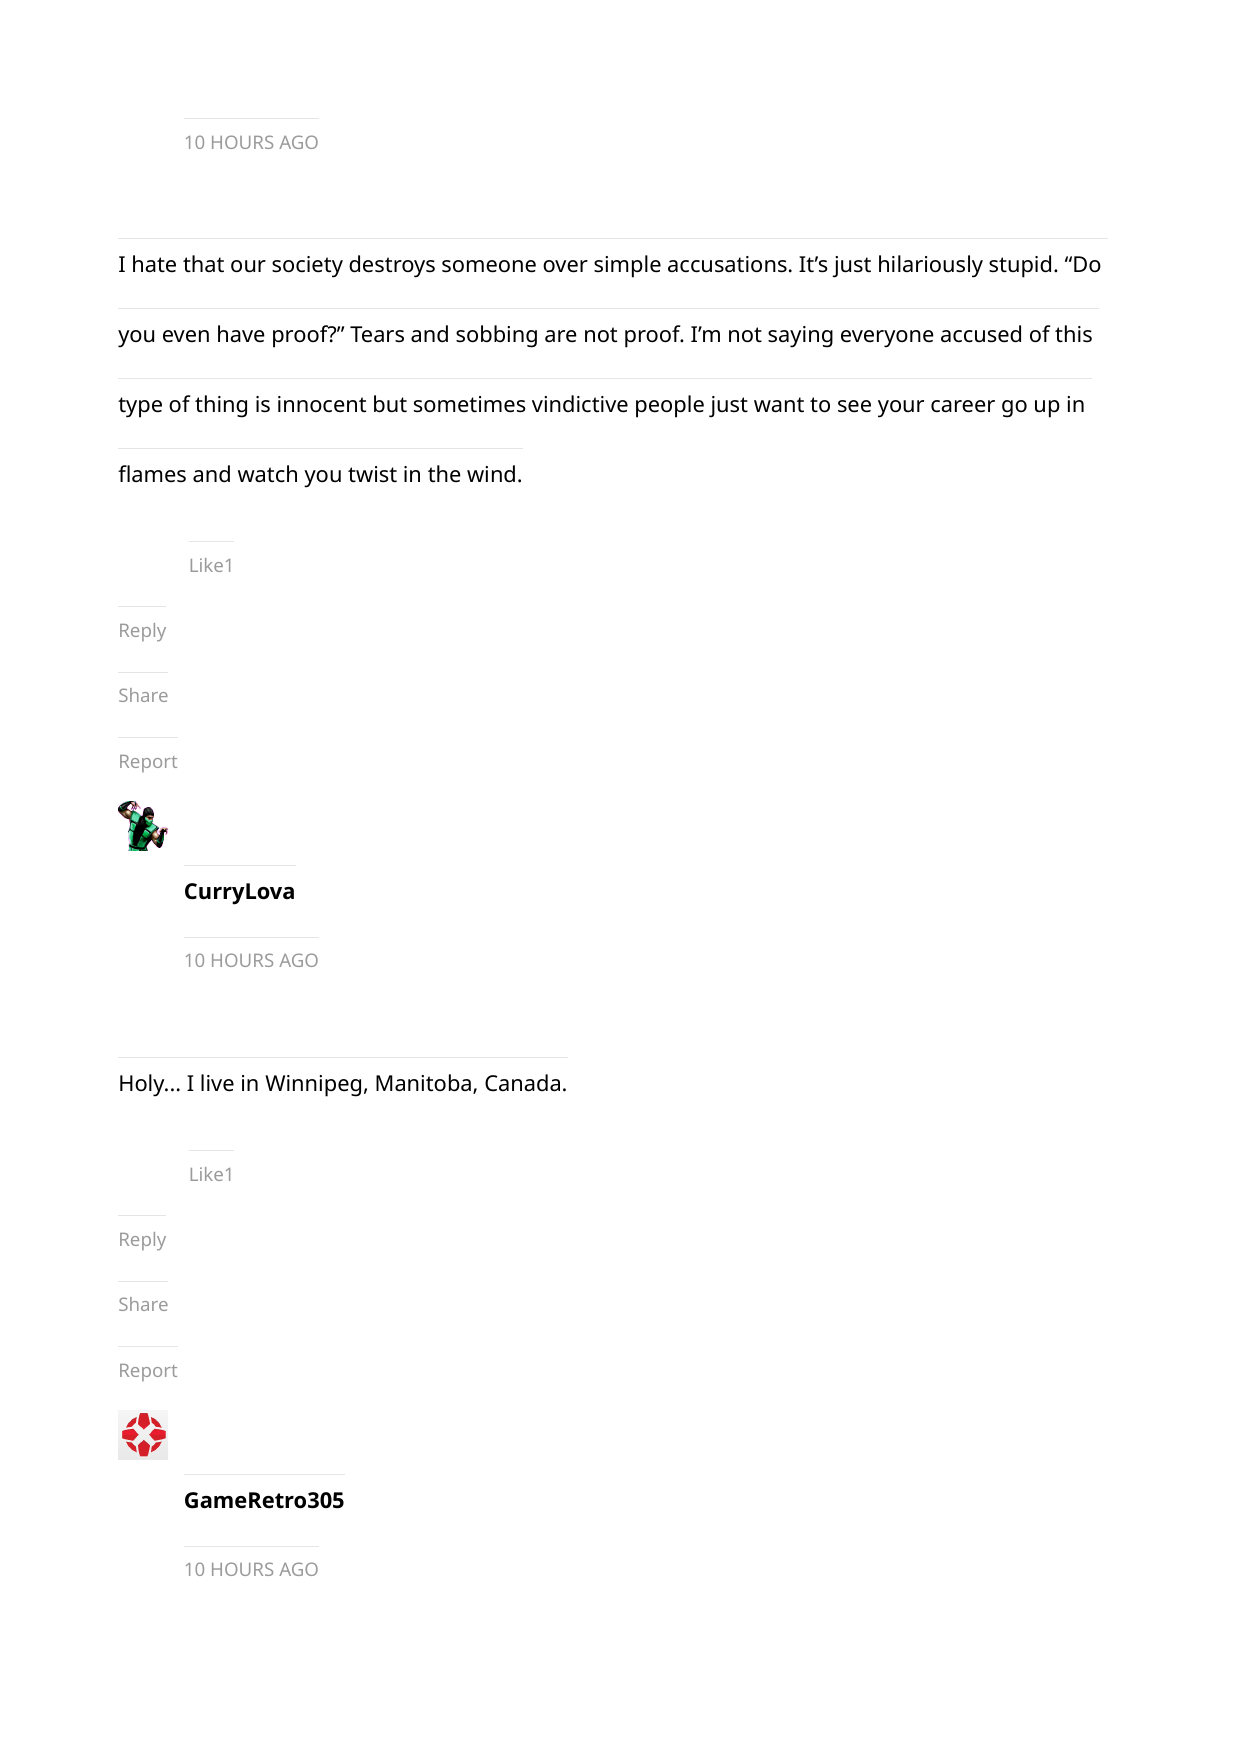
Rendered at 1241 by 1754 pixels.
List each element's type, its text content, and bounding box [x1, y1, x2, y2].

text Report [118, 1346, 1122, 1383]
text I hate that our society destroys someone over simple accusations. It’s just hilariously stupid. “Do you even have proof?” Tears and sobbing are not proof. I’m not saying everyone accused of this type of thing is innocent but sometimes vindictive people just want to see your career go up in flames and watch you twist in the wind. [118, 238, 1122, 488]
picture [118, 801, 169, 851]
text Like1 [188, 541, 1122, 577]
text Holy... I live in Winnipeg, Manitoba, Canada. [118, 1057, 1122, 1097]
text Report [118, 737, 1122, 774]
text 10 HOURS AGO [184, 118, 1117, 155]
text CurryLova [184, 865, 1114, 906]
text Reply [118, 606, 1122, 643]
text 10 HOURS AGO [184, 937, 1117, 973]
text Like1 [188, 1150, 1122, 1186]
text GameRetro305 [184, 1474, 1114, 1514]
text Share [118, 1281, 1122, 1317]
picture [118, 1410, 169, 1460]
text 10 HOURS AGO [184, 1546, 1117, 1582]
text Reply [118, 1215, 1122, 1252]
text Share [118, 672, 1122, 708]
